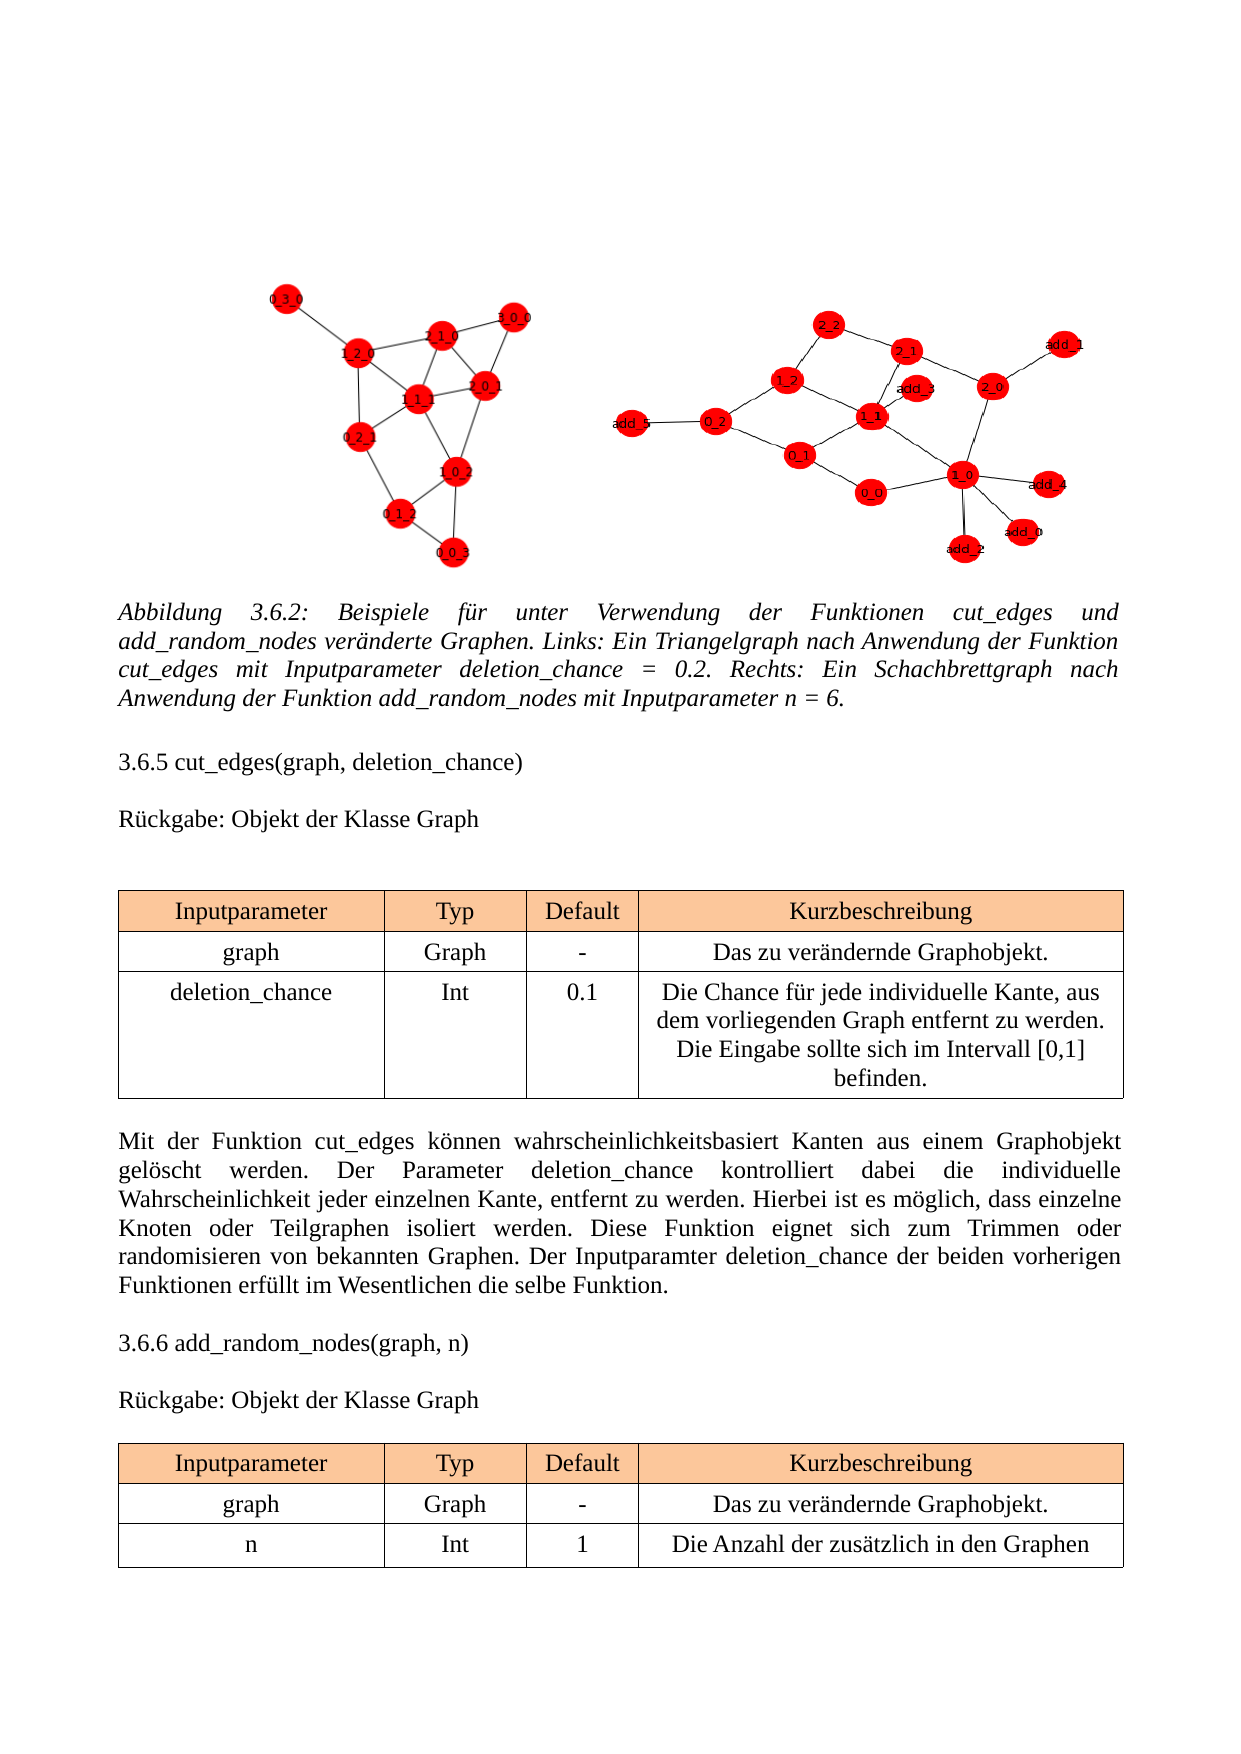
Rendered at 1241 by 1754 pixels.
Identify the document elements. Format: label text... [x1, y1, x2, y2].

text 3.6.6 add_random_nodes(graph, n) [118, 1328, 1122, 1356]
text Abbildung 3.6.2: Beispiele für unter Verwendung der Funktionen cut_edges und add_random_nodes veränderte Graphen. Links: Ein Triangelgraph nach Anwendung der Funktion cut_edges mit Inputparameter deletion_chance = 0.2. Rechts: Ein Schachbrettgraph nach Anwendung der Funktion add_random_nodes mit Inputparameter n = 6. [118, 597, 1122, 712]
table_header Typ [385, 1444, 526, 1483]
table_cell - [527, 932, 638, 971]
table_header Typ [385, 891, 526, 931]
table_header Inputparameter [119, 1444, 384, 1483]
table_cell n [119, 1524, 384, 1567]
table_cell Die Anzahl der zusätzlich in den Graphen [639, 1524, 1123, 1567]
table_cell graph [119, 1484, 384, 1523]
table_cell 0.1 [527, 972, 638, 1098]
table_cell Graph [385, 932, 526, 971]
table_header Default [527, 1444, 638, 1483]
table_header Kurzbeschreibung [639, 891, 1123, 931]
table_cell Int [385, 1524, 526, 1567]
text Rückgabe: Objekt der Klasse Graph [118, 804, 1122, 833]
table_cell 1 [527, 1524, 638, 1567]
table_header Inputparameter [119, 891, 384, 931]
text 3.6.5 cut_edges(graph, deletion_chance) [118, 747, 1122, 775]
table_cell Graph [385, 1484, 526, 1523]
text Mit der Funktion cut_edges können wahrscheinlichkeitsbasiert Kanten aus einem Graphobjekt gelöscht werden. Der Parameter deletion_chance kontrolliert dabei die individuelle Wahrscheinlichkeit jeder einzelnen Kante, entfernt zu werden. Hierbei ist es möglich, dass einzelne Knoten oder Teilgraphen isoliert werden. Diese Funktion eignet sich zum Trimmen oder randomisieren von bekannten Graphen. Der Inputparamter deletion_chance der beiden vorherigen Funktionen erfüllt im Wesentlichen die selbe Funktion. [118, 1126, 1122, 1299]
table_cell - [527, 1484, 638, 1523]
table_cell Die Chance für jede individuelle Kante, aus dem vorliegenden Graph entfernt zu werden. Die Eingabe sollte sich im Intervall [0,1] befinden. [639, 972, 1123, 1098]
table_cell Das zu verändernde Graphobjekt. [639, 1484, 1123, 1523]
table_cell deletion_chance [119, 972, 384, 1098]
picture [133, 271, 1108, 597]
table_header Default [527, 891, 638, 931]
table_header Kurzbeschreibung [639, 1444, 1123, 1483]
text Rückgabe: Objekt der Klasse Graph [118, 1385, 1122, 1414]
table_cell Das zu verändernde Graphobjekt. [639, 932, 1123, 971]
table_cell graph [119, 932, 384, 971]
table_cell Int [385, 972, 526, 1098]
